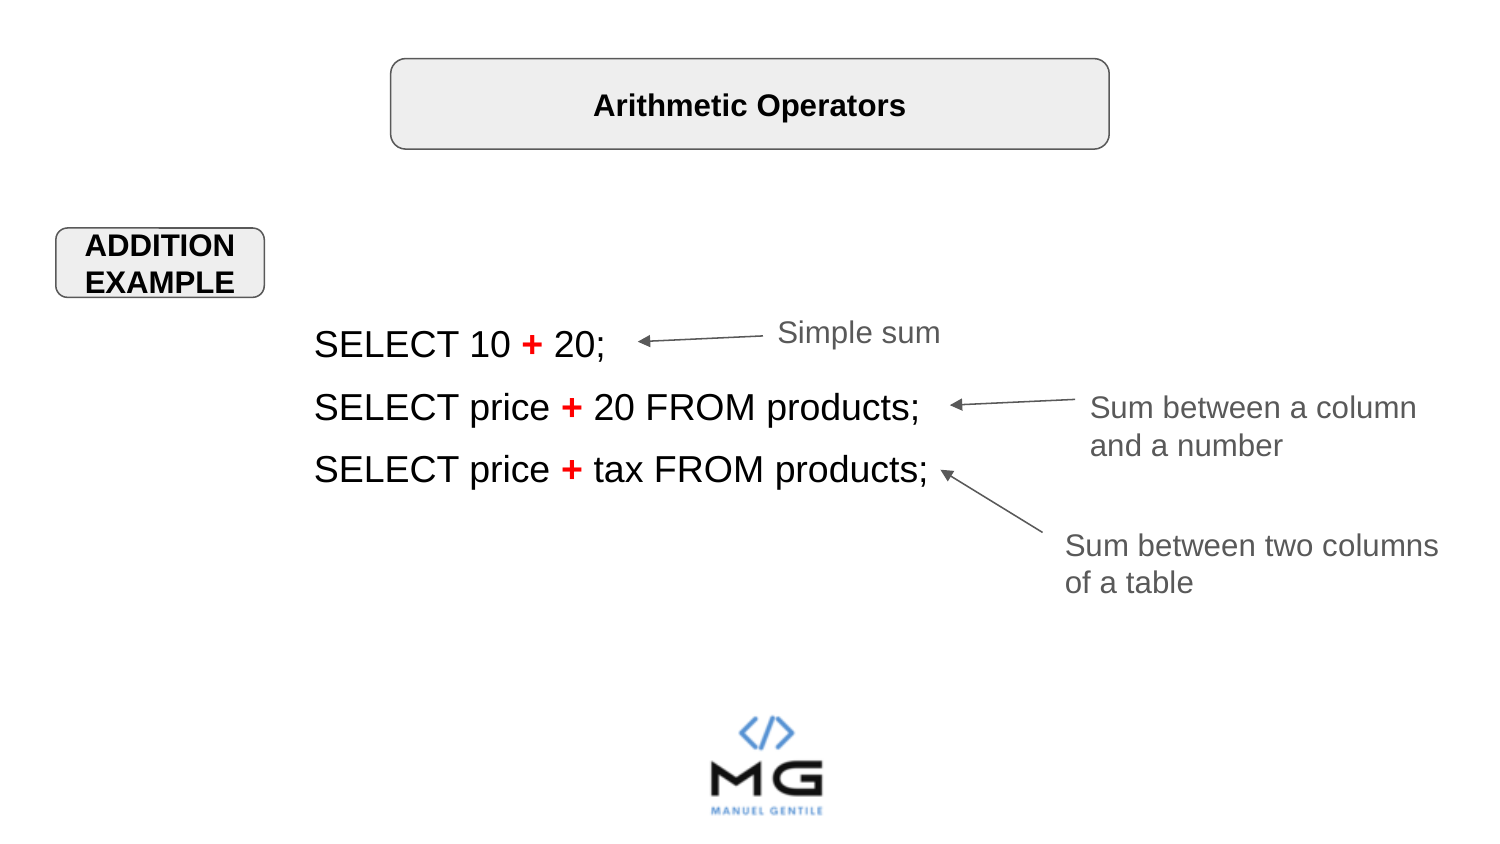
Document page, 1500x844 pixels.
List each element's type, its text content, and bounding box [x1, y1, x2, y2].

text_box Sum between a column and a number [1074, 372, 1473, 463]
text_box Arithmetic Operators [390, 58, 1110, 150]
text_box Simple sum [762, 297, 1034, 341]
text_box SELECT 10 + 20; [298, 305, 1066, 367]
text_box SELECT price + tax FROM products; [298, 430, 1066, 500]
text_box SELECT price + 20 FROM products; [298, 367, 1066, 430]
text_box ADDITION EXAMPLE [55, 227, 265, 298]
picture [688, 687, 846, 844]
text_box Sum between two columns of a table [1049, 509, 1473, 601]
